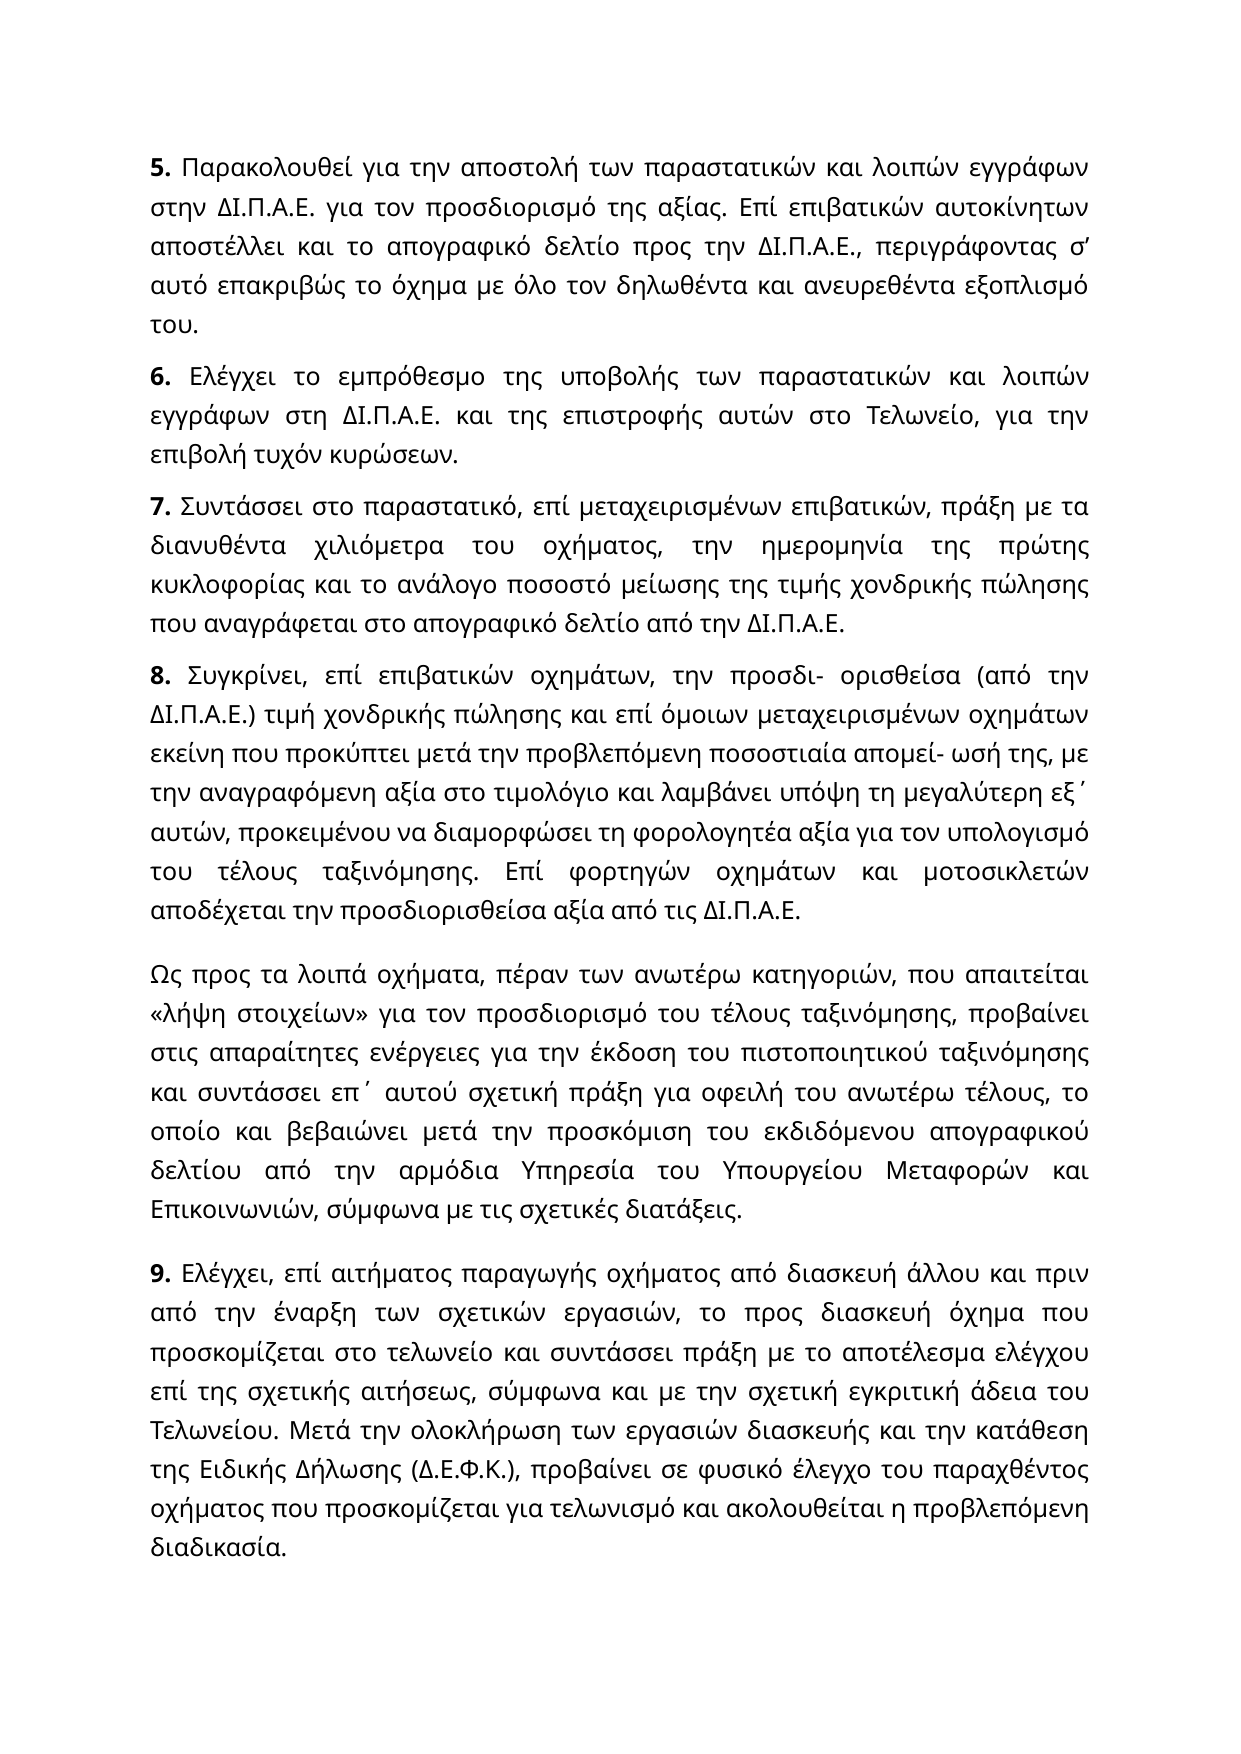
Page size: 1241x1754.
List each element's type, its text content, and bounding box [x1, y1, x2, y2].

text Ως προς τα λοιπά οχήματα, πέραν των ανωτέρω κατηγοριών, που απαιτείται «λήψη στοιχείων» για τον προσδιορισμό του τέλους ταξινόμησης, προβαίνει στις απαραίτητες ενέργειες για την έκδοση του πιστοποιητικού ταξινόμησης και συντάσσει επ΄ αυτού σχετική πράξη για οφειλή του ανωτέρω τέλους, το οποίο και βεβαιώνει μετά την προσκόμιση του εκδιδόμενου απογραφικού δελτίου από την αρμόδια Υπηρεσία του Υπουργείου Μεταφορών και Επικοινωνιών, σύμφωνα με τις σχετικές διατάξεις. [150, 957, 1090, 1226]
text 7. Συντάσσει στο παραστατικό, επί μεταχειρισμένων επιβατικών, πράξη με τα διανυθέντα χιλιόμετρα του οχήματος, την ημερομηνία της πρώτης κυκλοφορίας και το ανάλογο ποσοστό μείωσης της τιμής χονδρικής πώλησης που αναγράφεται στο απογραφικό δελτίο από την ΔΙ.Π.Α.Ε. [150, 488, 1090, 640]
text 8. Συγκρίνει, επί επιβατικών οχημάτων, την προσδι- ορισθείσα (από την ΔΙ.Π.Α.Ε.) τιμή χονδρικής πώλησης και επί όμοιων μεταχειρισμένων οχημάτων εκείνη που προκύπτει μετά την προβλεπόμενη ποσοστιαία απομεί- ωσή της, με την αναγραφόμενη αξία στο τιμολόγιο και λαμβάνει υπόψη τη μεγαλύτερη εξ΄ αυτών, προκειμένου να διαμορφώσει τη φορολογητέα αξία για τον υπολογισμό του τέλους ταξινόμησης. Επί φορτηγών οχημάτων και μοτοσικλετών αποδέχεται την προσδιορισθείσα αξία από τις ΔΙ.Π.Α.Ε. [150, 657, 1090, 927]
text 5. Παρακολουθεί για την αποστολή των παραστατικών και λοιπών εγγράφων στην ΔΙ.Π.Α.Ε. για τον προσδιορισμό της αξίας. Επί επιβατικών αυτοκίνητων αποστέλλει και το απογραφικό δελτίο προς την ΔΙ.Π.Α.Ε., περιγράφοντας σ’ αυτό επακριβώς το όχημα με όλο τον δηλωθέντα και ανευρεθέντα εξοπλισμό του. [150, 150, 1090, 341]
text 6. Ελέγχει το εμπρόθεσμο της υποβολής των παραστατικών και λοιπών εγγράφων στη ΔΙ.Π.Α.Ε. και της επιστροφής αυτών στο Τελωνείο, για την επιβολή τυχόν κυρώσεων. [150, 358, 1090, 471]
text 9. Ελέγχει, επί αιτήματος παραγωγής οχήματος από διασκευή άλλου και πριν από την έναρξη των σχετικών εργασιών, το προς διασκευή όχημα που προσκομίζεται στο τελωνείο και συντάσσει πράξη με το αποτέλεσμα ελέγχου επί της σχετικής αιτήσεως, σύμφωνα και με την σχετική εγκριτική άδεια του Τελωνείου. Μετά την ολοκλήρωση των εργασιών διασκευής και την κατάθεση της Ειδικής Δήλωσης (Δ.Ε.Φ.Κ.), προβαίνει σε φυσικό έλεγχο του παραχθέντος οχήματος που προσκομίζεται για τελωνισμό και ακολουθείται η προβλεπόμενη διαδικασία. [150, 1256, 1090, 1564]
